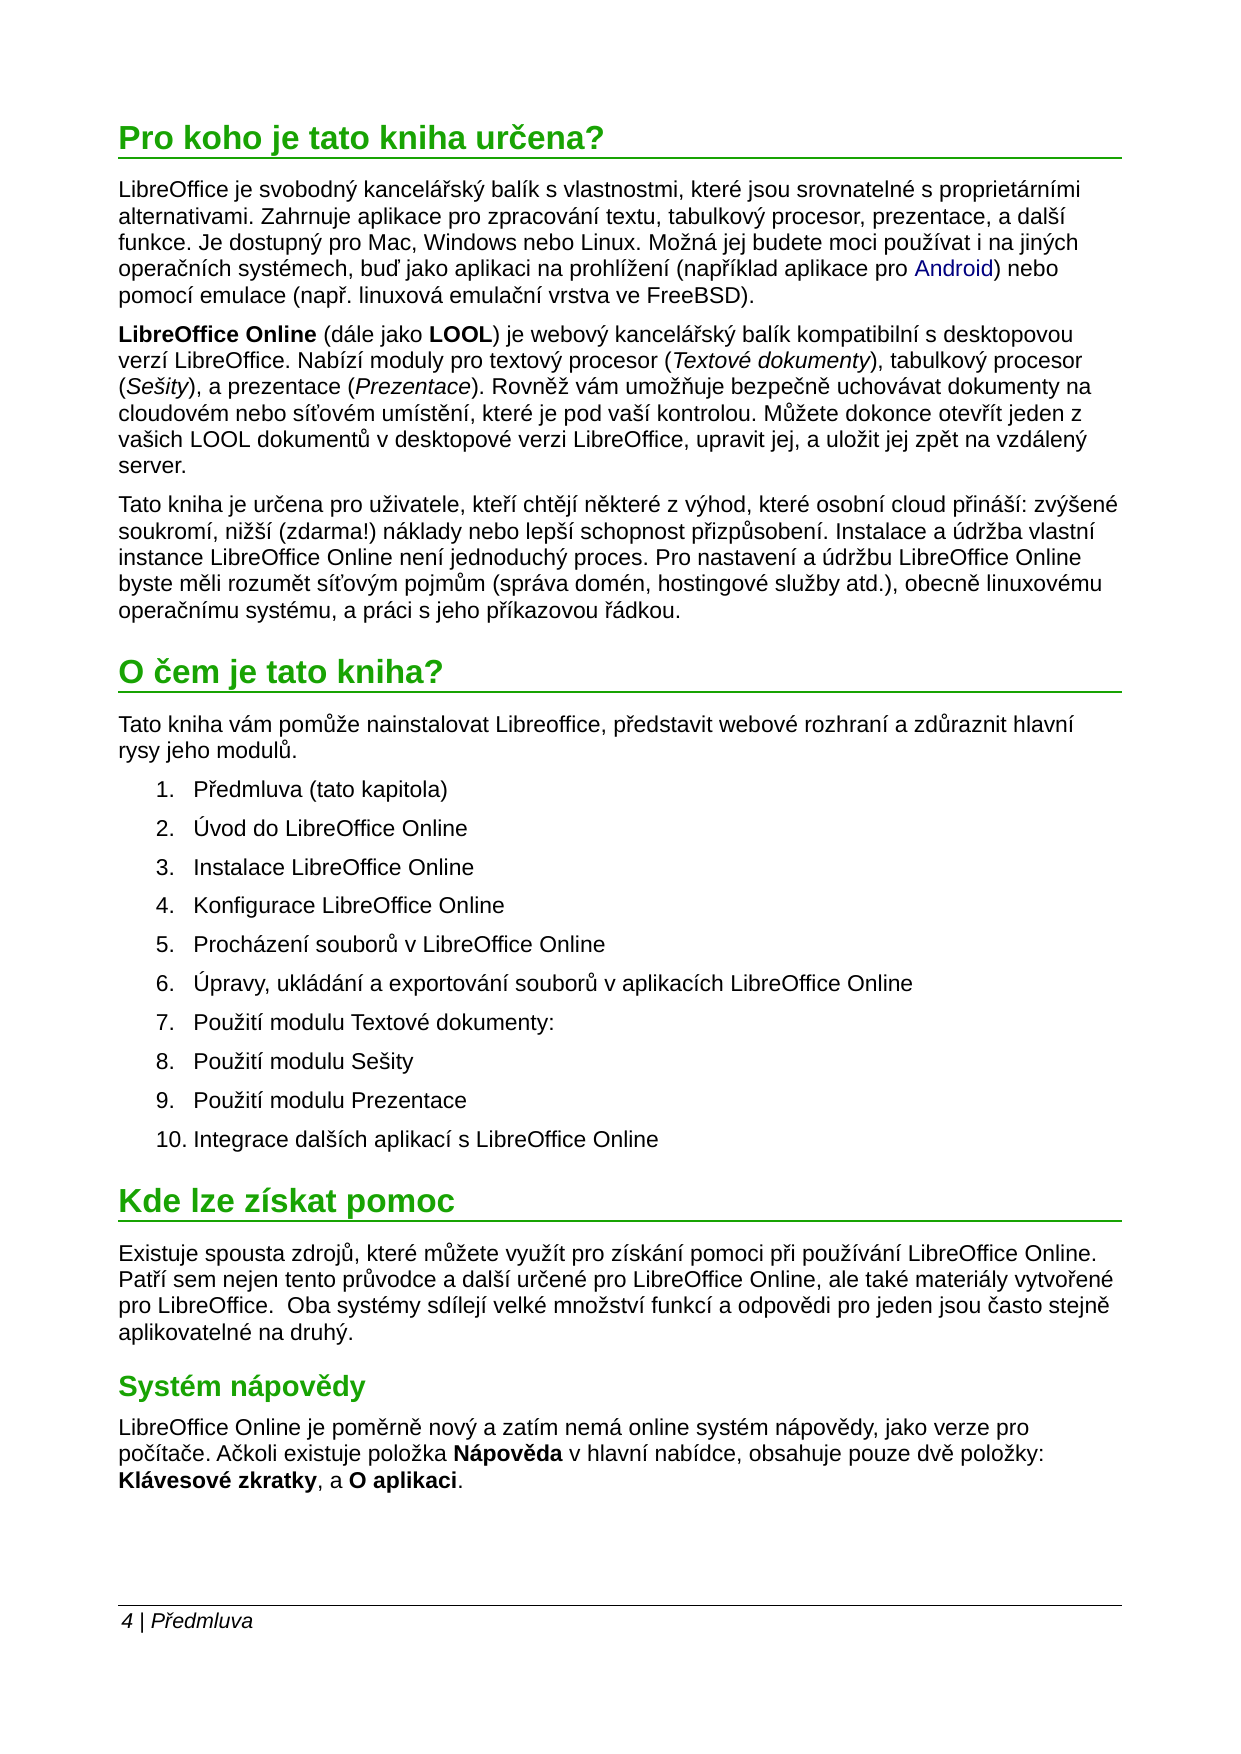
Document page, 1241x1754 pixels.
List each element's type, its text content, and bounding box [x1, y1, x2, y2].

list Použití modulu Sešity [156, 1048, 1122, 1074]
text LibreOffice Online je poměrně nový a zatím nemá online systém nápovědy, jako verze pro počítače. Ačkoli existuje položka Nápověda v hlavní nabídce, obsahuje pouze dvě položky: Klávesové zkratky, a O aplikaci. [118, 1414, 1122, 1493]
subtitle O čem je tato kniha? [118, 652, 1122, 691]
list Procházení souborů v LibreOffice Online [156, 931, 1122, 958]
text Tato kniha vám pomůže nainstalovat Libreoffice, představit webové rozhraní a zdůraznit hlavní rysy jeho modulů. [118, 711, 1122, 763]
text LibreOffice je svobodný kancelářský balík s vlastnostmi, které jsou srovnatelné s proprietárními alternativami. Zahrnuje aplikace pro zpracování textu, tabulkový procesor, prezentace, a další funkce. Je dostupný pro Mac, Windows nebo Linux. Možná jej budete moci používat i na jiných operačních systémech, buď jako aplikaci na prohlížení (například aplikace pro Android) nebo pomocí emulace (např. linuxová emulační vrstva ve FreeBSD). [118, 176, 1122, 308]
text Tato kniha je určena pro uživatele, kteří chtějí některé z výhod, které osobní cloud přináší: zvýšené soukromí, nižší (zdarma!) náklady nebo lepší schopnost přizpůsobení. Instalace a údržba vlastní instance LibreOffice Online není jednoduchý proces. Pro nastavení a údržbu LibreOffice Online byste měli rozumět síťovým pojmům (správa domén, hostingové služby atd.), obecně linuxovému operačnímu systému, a práci s jeho příkazovou řádkou. [118, 491, 1122, 623]
text Existuje spousta zdrojů, které můžete využít pro získání pomoci při používání LibreOffice Online. Patří sem nejen tento průvodce a další určené pro LibreOffice Online, ale také materiály vytvořené pro LibreOffice. Oba systémy sdílejí velké množství funkcí a odpovědi pro jeden jsou často stejně aplikovatelné na druhý. [118, 1240, 1122, 1345]
list Konfigurace LibreOffice Online [156, 892, 1122, 919]
list Použití modulu Textové dokumenty: [156, 1009, 1122, 1035]
list Použití modulu Prezentace [156, 1087, 1122, 1113]
subtitle Kde lze získat pomoc [118, 1181, 1122, 1220]
list Úvod do LibreOffice Online [156, 815, 1122, 841]
subtitle Systém nápovědy [118, 1369, 1122, 1402]
subtitle Pro koho je tato kniha určena? [118, 118, 1122, 157]
list Instalace LibreOffice Online [156, 854, 1122, 880]
list Předmluva (tato kapitola) [156, 776, 1122, 802]
list Úpravy, ukládání a exportování souborů v aplikacích LibreOffice Online [156, 970, 1122, 997]
list Integrace dalších aplikací s LibreOffice Online [156, 1126, 1122, 1152]
text LibreOffice Online (dále jako LOOL) je webový kancelářský balík kompatibilní s desktopovou verzí LibreOffice. Nabízí moduly pro textový procesor (Textové dokumenty), tabulkový procesor (Sešity), a prezentace (Prezentace). Rovněž vám umožňuje bezpečně uchovávat dokumenty na cloudovém nebo síťovém umístění, které je pod vaší kontrolou. Můžete dokonce otevřít jeden z vašich LOOL dokumentů v desktopové verzi LibreOffice, upravit jej, a uložit jej zpět na vzdálený server. [118, 321, 1122, 479]
